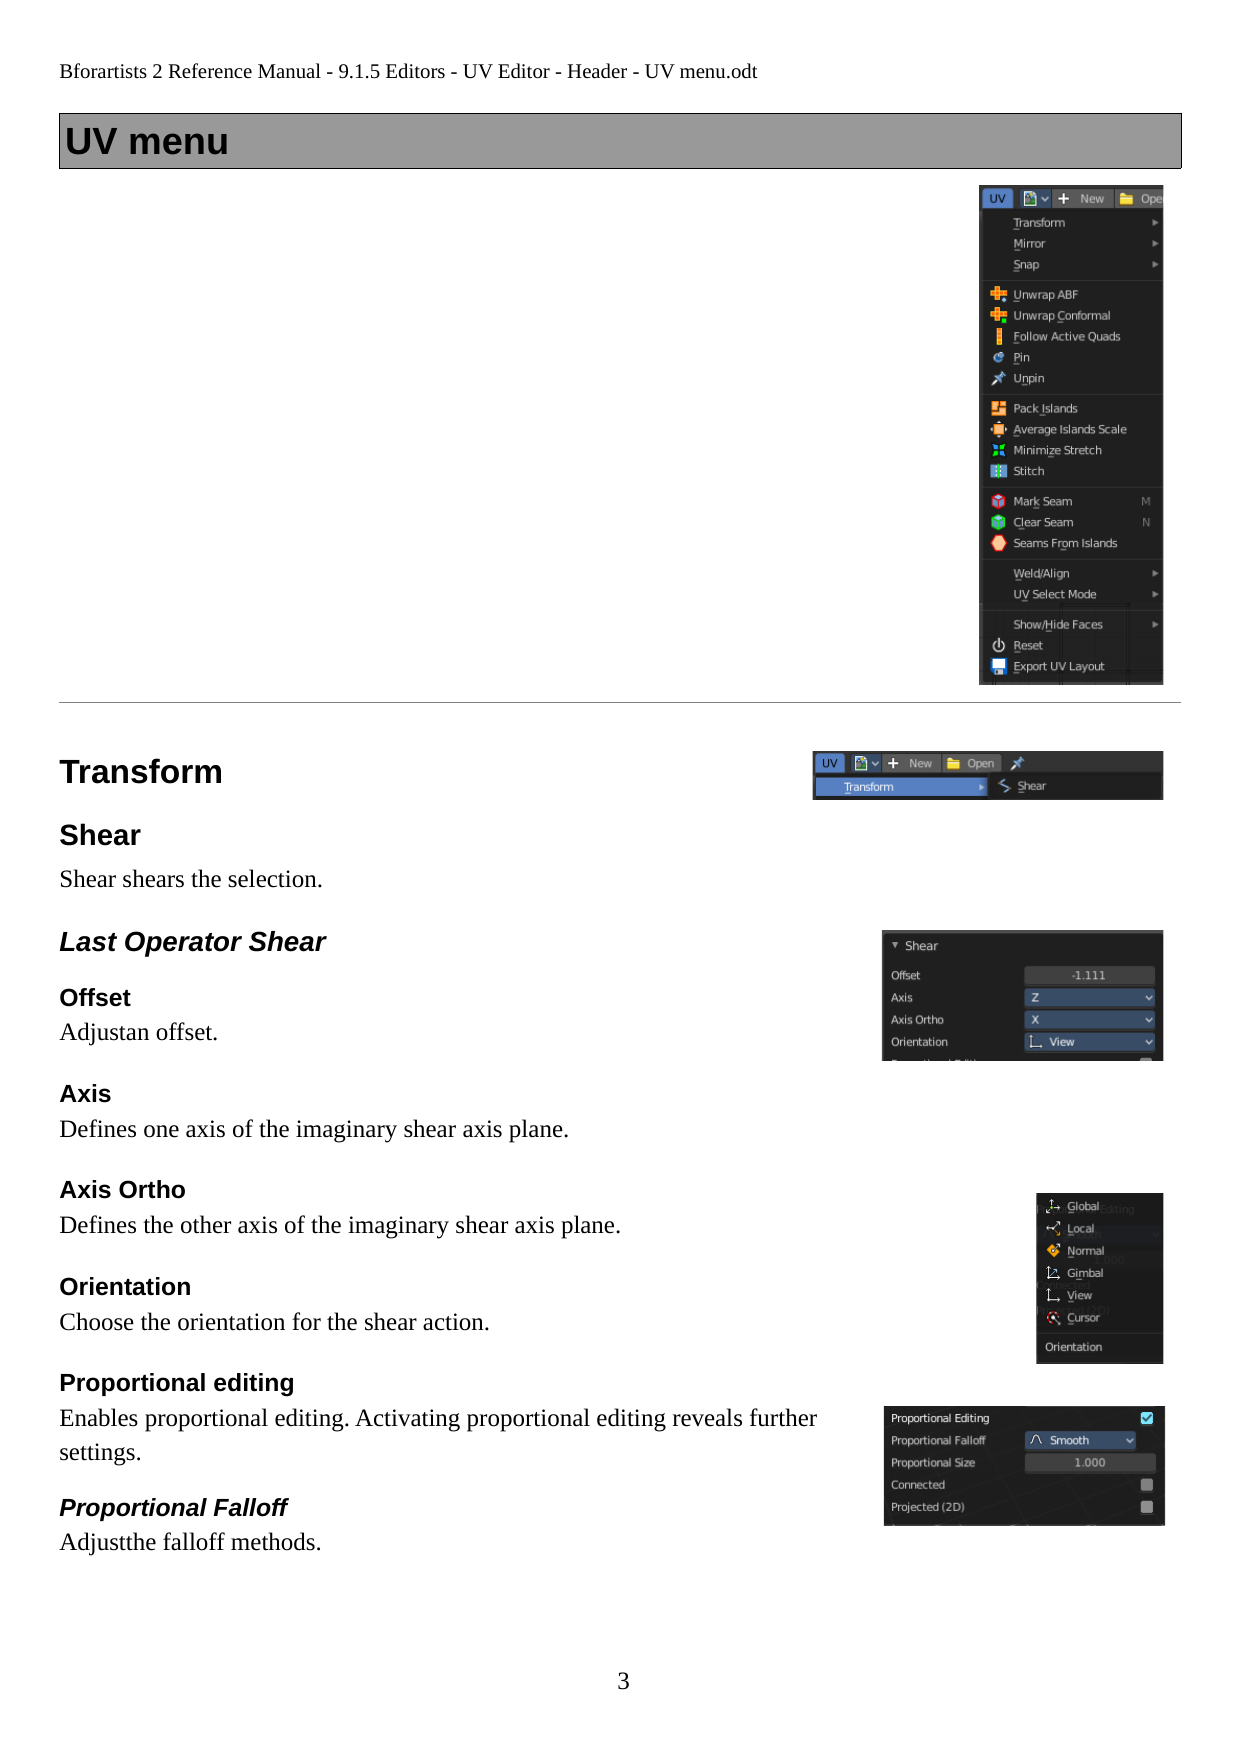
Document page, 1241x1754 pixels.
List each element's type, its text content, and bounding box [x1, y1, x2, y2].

text [1164, 1017, 1181, 1046]
subtitle [1164, 752, 1181, 791]
subtitle [1166, 1493, 1181, 1521]
text Adjustthe falloff methods. [59, 1527, 1181, 1556]
table_header UV menu [60, 114, 1181, 168]
subtitle [1164, 1272, 1181, 1300]
picture [881, 930, 1164, 1061]
subtitle Proportional Falloff [59, 1493, 883, 1521]
subtitle Axis [59, 1079, 1181, 1108]
text Defines one axis of the imaginary shear axis plane. [59, 1114, 1181, 1143]
subtitle Transform [59, 752, 812, 791]
picture [812, 751, 1164, 800]
picture [883, 1406, 1166, 1526]
subtitle Last Operator Shear [59, 926, 1181, 958]
subtitle Proportional editing [59, 1368, 1181, 1397]
text Defines the other axis of the imaginary shear axis plane. [59, 1210, 1036, 1239]
picture [979, 185, 1164, 685]
subtitle Shear [59, 818, 1181, 852]
subtitle Orientation [59, 1272, 1036, 1300]
picture [1036, 1193, 1164, 1364]
subtitle Axis Ortho [59, 1175, 1181, 1204]
text Adjustan offset. [59, 1017, 881, 1046]
subtitle [1164, 983, 1181, 1011]
text Shear shears the selection. [59, 864, 1181, 893]
text Enables proportional editing. Activating proportional editing reveals further settings. [59, 1403, 1181, 1466]
subtitle Offset [59, 983, 881, 1011]
text Choose the orientation for the shear action. [59, 1307, 1036, 1335]
